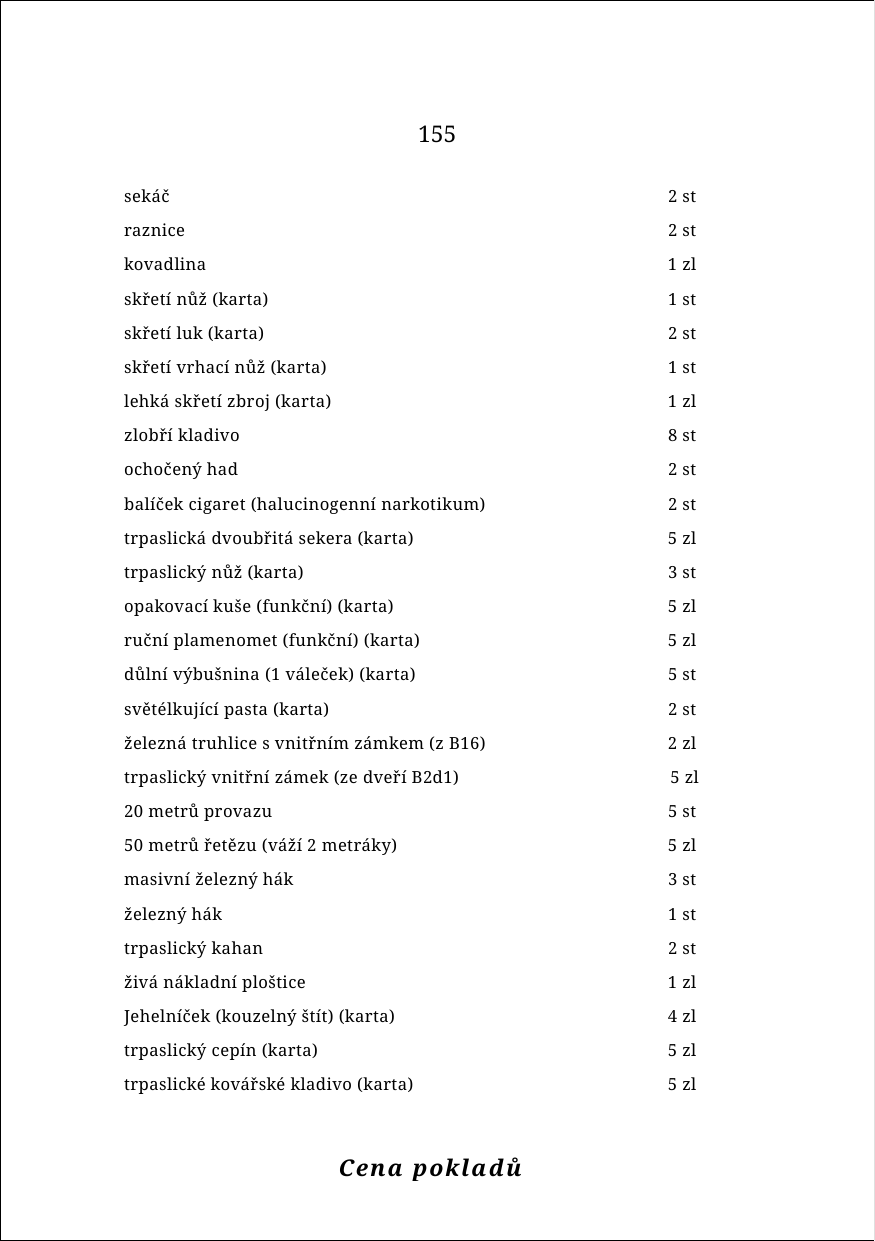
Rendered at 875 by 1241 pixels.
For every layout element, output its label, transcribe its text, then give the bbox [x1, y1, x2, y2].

table_cell světélkující pasta (karta) [118, 691, 608, 726]
table_cell 3 st [608, 555, 756, 589]
table_cell 1 zl [608, 247, 756, 281]
table_cell 2 zl [608, 726, 756, 760]
table_cell železný hák [118, 896, 608, 931]
table_cell 50 metrů řetězu (váží 2 metráky) [118, 828, 608, 862]
table_cell 2 st [608, 179, 756, 213]
table_cell železná truhlice s vnitřním zámkem (z B16) [118, 726, 608, 760]
table_cell skřetí luk (karta) [118, 316, 608, 350]
table_cell důlní výbušnina (1 váleček) (karta) [118, 657, 608, 691]
table_cell 1 st [608, 350, 756, 384]
table_cell živá nákladní ploštice [118, 965, 608, 999]
table_cell 2 st [608, 452, 756, 486]
table_cell 5 zl [608, 589, 756, 623]
table_cell trpaslické kovářské kladivo (karta) [118, 1067, 608, 1101]
table_cell 2 st [608, 316, 756, 350]
table_cell sekáč [118, 179, 608, 213]
table_cell 5 zl [608, 828, 756, 862]
table_cell 1 st [608, 281, 756, 316]
table_cell 5 zl [608, 1033, 756, 1067]
table_cell kovadlina [118, 247, 608, 281]
table_cell 5 st [608, 794, 756, 828]
table_cell lehká skřetí zbroj (karta) [118, 384, 608, 418]
table_cell 5 st [608, 657, 756, 691]
table_cell 1 zl [608, 965, 756, 999]
table_cell Jehelníček (kouzelný štít) (karta) [118, 999, 608, 1033]
table_cell 2 st [608, 691, 756, 726]
table_cell 1 st [608, 896, 756, 931]
table_cell 3 st [608, 862, 756, 896]
table_cell trpaslický cepín (karta) [118, 1033, 608, 1067]
table_cell skřetí vrhací nůž (karta) [118, 350, 608, 384]
table_cell opakovací kuše (funkční) (karta) [118, 589, 608, 623]
table_cell raznice [118, 213, 608, 247]
table_cell 8 st [608, 418, 756, 452]
table_cell skřetí nůž (karta) [118, 281, 608, 316]
table_cell masivní železný hák [118, 862, 608, 896]
table_cell ruční plamenomet (funkční) (karta) [118, 623, 608, 657]
table_cell 20 metrů provazu [118, 794, 608, 828]
table_cell 1 zl [608, 384, 756, 418]
table_cell 4 zl [608, 999, 756, 1033]
table_cell trpaslická dvoubřitá sekera (karta) [118, 521, 608, 555]
table_cell balíček cigaret (halucinogenní narkotikum) [118, 486, 608, 521]
table_cell ochočený had [118, 452, 608, 486]
table_cell 5 zl [608, 760, 756, 794]
table_cell 5 zl [608, 1067, 756, 1101]
table_cell trpaslický nůž (karta) [118, 555, 608, 589]
table_cell zlobří kladivo [118, 418, 608, 452]
table_cell 5 zl [608, 521, 756, 555]
table_cell trpaslický vnitřní zámek (ze dveří B2d1) [118, 760, 608, 794]
table_cell 2 st [608, 931, 756, 965]
table_cell trpaslický kahan [118, 931, 608, 965]
table_cell 5 zl [608, 623, 756, 657]
table_cell 2 st [608, 213, 756, 247]
table_cell 2 st [608, 486, 756, 521]
